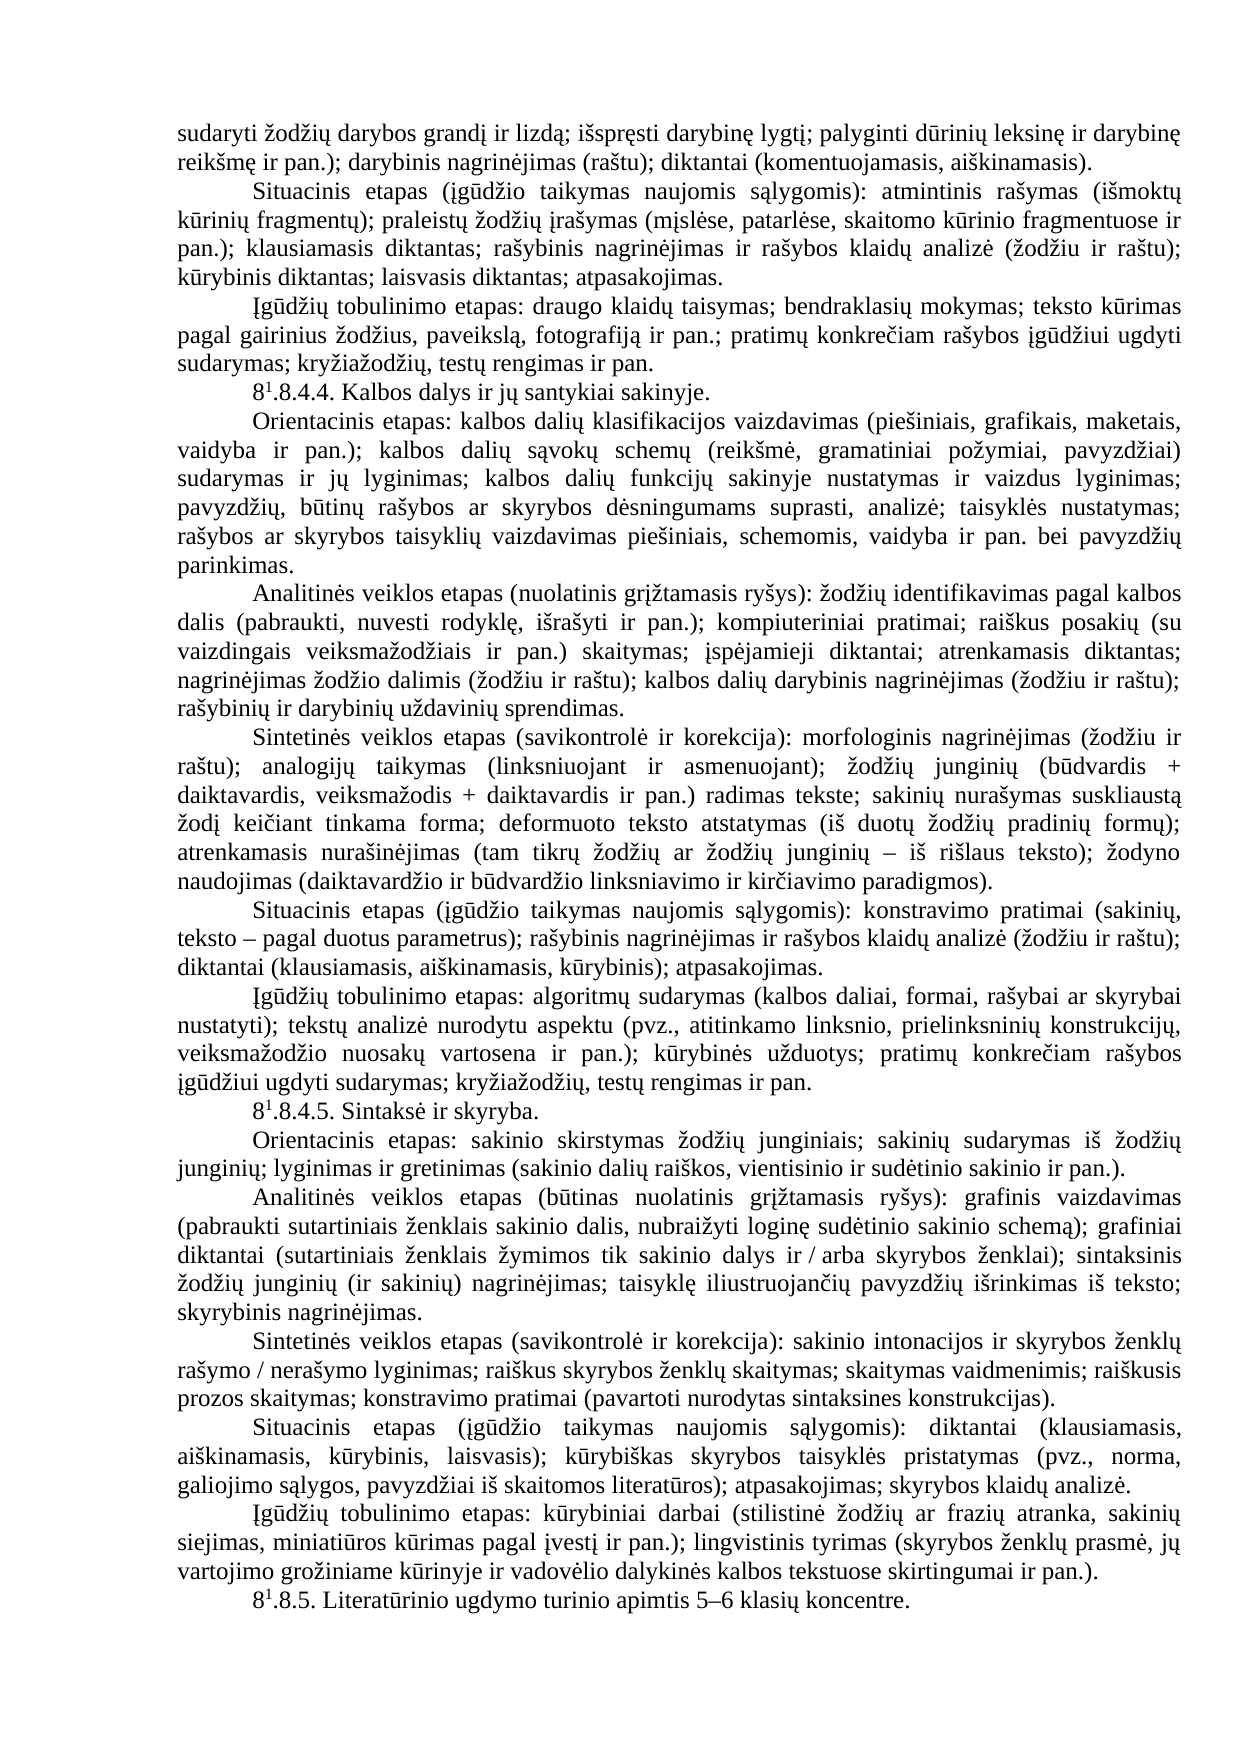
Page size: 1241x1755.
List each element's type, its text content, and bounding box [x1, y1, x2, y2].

text Sintetinės veiklos etapas (savikontrolė ir korekcija): sakinio intonacijos ir skyrybos ženklų rašymo / nerašymo lyginimas; raiškus skyrybos ženklų skaitymas; skaitymas vaidmenimis; raiškusis prozos skaitymas; konstravimo pratimai (pavartoti nurodytas sintaksines konstrukcijas). [177, 1326, 1182, 1412]
text 81.8.5. Literatūrinio ugdymo turinio apimtis 5–6 klasių koncentre. [177, 1585, 1182, 1613]
text Įgūdžių tobulinimo etapas: draugo klaidų taisymas; bendraklasių mokymas; teksto kūrimas pagal gairinius žodžius, paveikslą, fotografiją ir pan.; pratimų konkrečiam rašybos įgūdžiui ugdyti sudarymas; kryžiažodžių, testų rengimas ir pan. [177, 291, 1182, 377]
text Orientacinis etapas: sakinio skirstymas žodžių junginiais; sakinių sudarymas iš žodžių junginių; lyginimas ir gretinimas (sakinio dalių raiškos, vientisinio ir sudėtinio sakinio ir pan.). [177, 1125, 1182, 1182]
text 81.8.4.4. Kalbos dalys ir jų santykiai sakinyje. [177, 377, 1182, 406]
text Įgūdžių tobulinimo etapas: kūrybiniai darbai (stilistinė žodžių ar frazių atranka, sakinių siejimas, miniatiūros kūrimas pagal įvestį ir pan.); lingvistinis tyrimas (skyrybos ženklų prasmė, jų vartojimo grožiniame kūrinyje ir vadovėlio dalykinės kalbos tekstuose skirtingumai ir pan.). [177, 1498, 1182, 1585]
text Įgūdžių tobulinimo etapas: algoritmų sudarymas (kalbos daliai, formai, rašybai ar skyrybai nustatyti); tekstų analizė nurodytu aspektu (pvz., atitinkamo linksnio, prielinksninių konstrukcijų, veiksmažodžio nuosakų vartosena ir pan.); kūrybinės užduotys; pratimų konkrečiam rašybos įgūdžiui ugdyti sudarymas; kryžiažodžių, testų rengimas ir pan. [177, 981, 1182, 1096]
text Sintetinės veiklos etapas (savikontrolė ir korekcija): morfologinis nagrinėjimas (žodžiu ir raštu); analogijų taikymas (linksniuojant ir asmenuojant); žodžių junginių (būdvardis + daiktavardis, veiksmažodis + daiktavardis ir pan.) radimas tekste; sakinių nurašymas suskliaustą žodį keičiant tinkama forma; deformuoto teksto atstatymas (iš duotų žodžių pradinių formų); atrenkamasis nurašinėjimas (tam tikrų žodžių ar žodžių junginių – iš rišlaus teksto); žodyno naudojimas (daiktavardžio ir būdvardžio linksniavimo ir kirčiavimo paradigmos). [177, 722, 1182, 895]
text Analitinės veiklos etapas (būtinas nuolatinis grįžtamasis ryšys): grafinis vaizdavimas (pabraukti sutartiniais ženklais sakinio dalis, nubraižyti loginę sudėtinio sakinio schemą); grafiniai diktantai (sutartiniais ženklais žymimos tik sakinio dalys ir / arba skyrybos ženklai); sintaksinis žodžių junginių (ir sakinių) nagrinėjimas; taisyklę iliustruojančių pavyzdžių išrinkimas iš teksto; skyrybinis nagrinėjimas. [177, 1182, 1182, 1326]
text Orientacinis etapas: kalbos dalių klasifikacijos vaizdavimas (piešiniais, grafikais, maketais, vaidyba ir pan.); kalbos dalių sąvokų schemų (reikšmė, gramatiniai požymiai, pavyzdžiai) sudarymas ir jų lyginimas; kalbos dalių funkcijų sakinyje nustatymas ir vaizdus lyginimas; pavyzdžių, būtinų rašybos ar skyrybos dėsningumams suprasti, analizė; taisyklės nustatymas; rašybos ar skyrybos taisyklių vaizdavimas piešiniais, schemomis, vaidyba ir pan. bei pavyzdžių parinkimas. [177, 406, 1182, 578]
text sudaryti žodžių darybos grandį ir lizdą; išspręsti darybinę lygtį; palyginti dūrinių leksinę ir darybinę reikšmę ir pan.); darybinis nagrinėjimas (raštu); diktantai (komentuojamasis, aiškinamasis). [177, 118, 1182, 176]
text Situacinis etapas (įgūdžio taikymas naujomis sąlygomis): atmintinis rašymas (išmoktų kūrinių fragmentų); praleistų žodžių įrašymas (mįslėse, patarlėse, skaitomo kūrinio fragmentuose ir pan.); klausiamasis diktantas; rašybinis nagrinėjimas ir rašybos klaidų analizė (žodžiu ir raštu); kūrybinis diktantas; laisvasis diktantas; atpasakojimas. [177, 176, 1182, 291]
text Analitinės veiklos etapas (nuolatinis grįžtamasis ryšys): žodžių identifikavimas pagal kalbos dalis (pabraukti, nuvesti rodyklę, išrašyti ir pan.); kompiuteriniai pratimai; raiškus posakių (su vaizdingais veiksmažodžiais ir pan.) skaitymas; įspėjamieji diktantai; atrenkamasis diktantas; nagrinėjimas žodžio dalimis (žodžiu ir raštu); kalbos dalių darybinis nagrinėjimas (žodžiu ir raštu); rašybinių ir darybinių uždavinių sprendimas. [177, 578, 1182, 722]
text Situacinis etapas (įgūdžio taikymas naujomis sąlygomis): diktantai (klausiamasis, aiškinamasis, kūrybinis, laisvasis); kūrybiškas skyrybos taisyklės pristatymas (pvz., norma, galiojimo sąlygos, pavyzdžiai iš skaitomos literatūros); atpasakojimas; skyrybos klaidų analizė. [177, 1412, 1182, 1498]
text 81.8.4.5. Sintaksė ir skyryba. [177, 1096, 1182, 1125]
text Situacinis etapas (įgūdžio taikymas naujomis sąlygomis): konstravimo pratimai (sakinių, teksto – pagal duotus parametrus); rašybinis nagrinėjimas ir rašybos klaidų analizė (žodžiu ir raštu); diktantai (klausiamasis, aiškinamasis, kūrybinis); atpasakojimas. [177, 895, 1182, 981]
